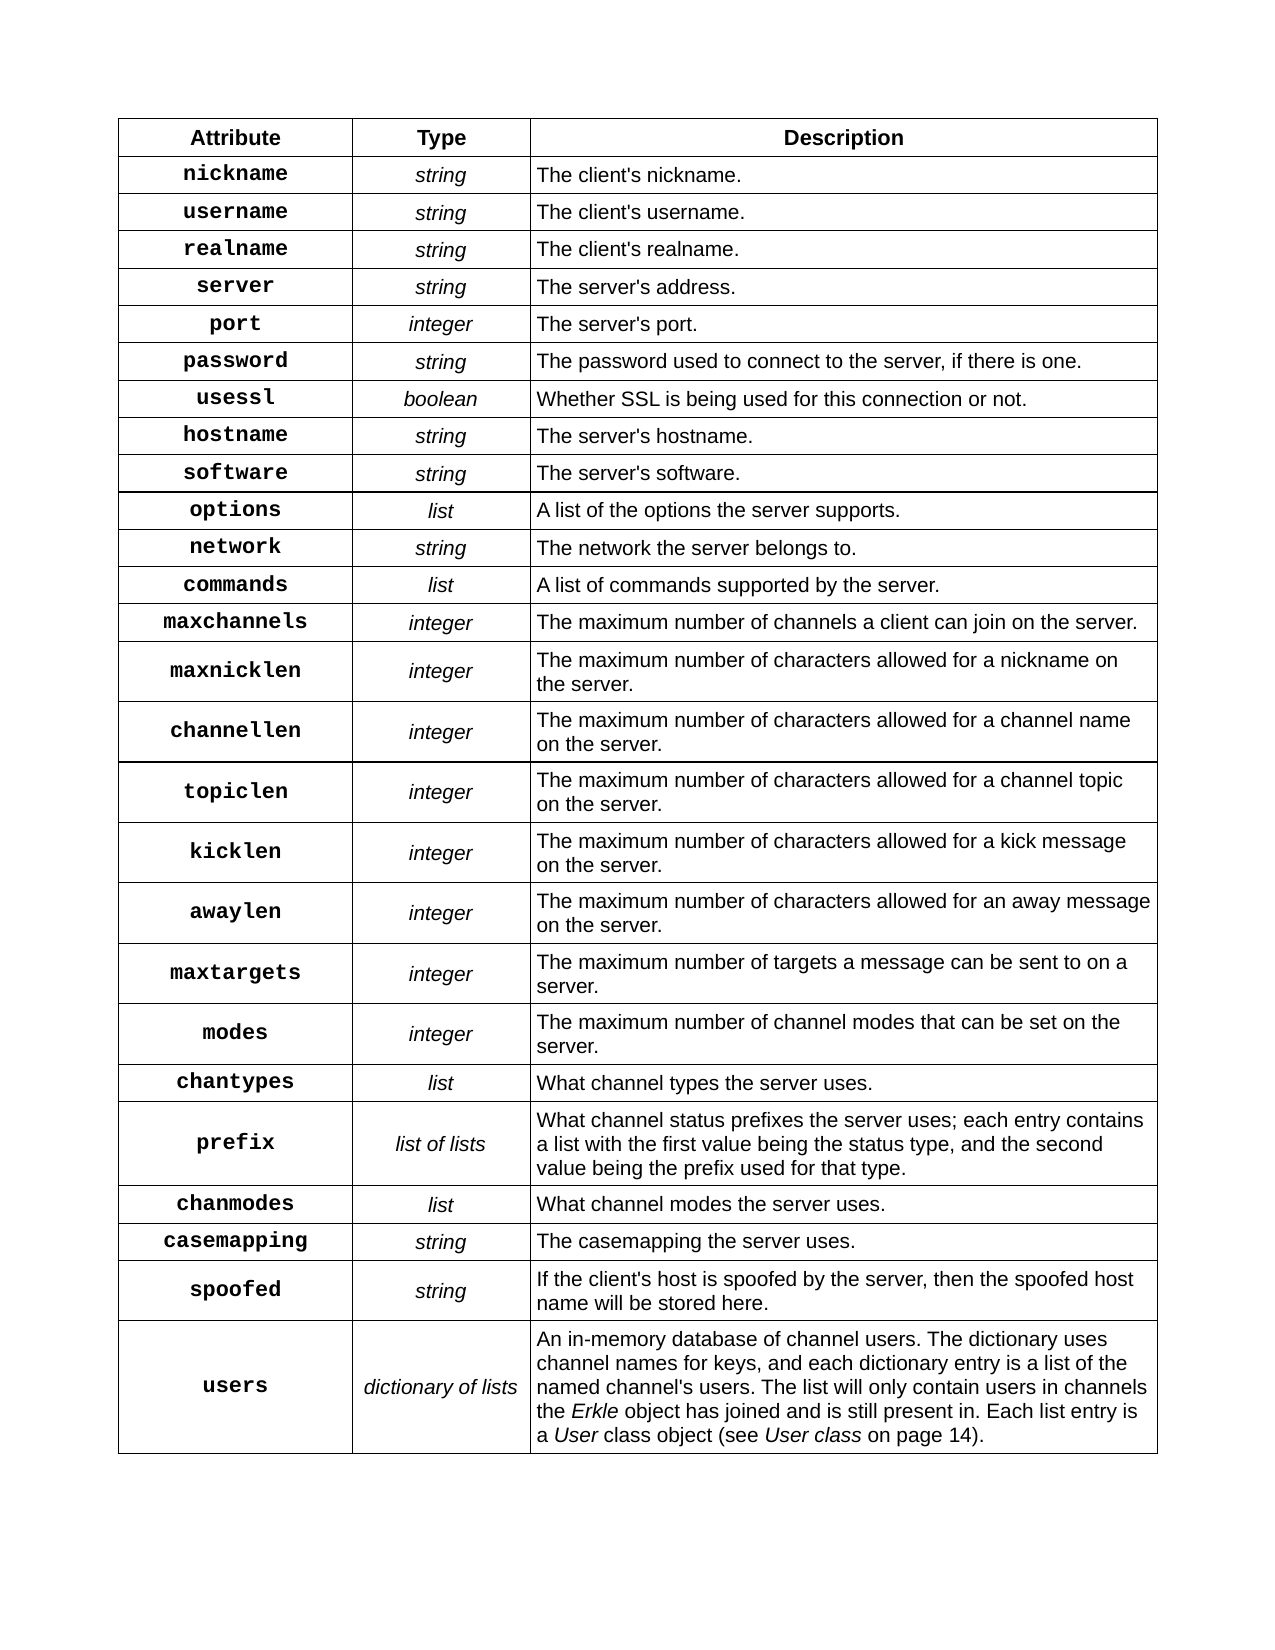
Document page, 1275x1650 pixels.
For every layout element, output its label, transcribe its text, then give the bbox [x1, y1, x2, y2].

table_cell list of lists [353, 1102, 530, 1185]
table_cell list [353, 493, 530, 529]
table_cell The maximum number of characters allowed for a kick message on the server. [531, 823, 1157, 882]
table_header Description [531, 119, 1157, 156]
table_cell port [119, 306, 352, 342]
table_cell maxnicklen [119, 642, 352, 701]
table_cell The server's port. [531, 306, 1157, 342]
table_cell username [119, 194, 352, 230]
table_cell string [353, 455, 530, 491]
table_cell topiclen [119, 763, 352, 822]
table_cell integer [353, 944, 530, 1003]
table_cell password [119, 343, 352, 379]
table_cell What channel modes the server uses. [531, 1186, 1157, 1222]
table_cell channellen [119, 702, 352, 761]
table_cell list [353, 567, 530, 603]
table_cell options [119, 493, 352, 529]
table_cell maxchannels [119, 604, 352, 641]
table_cell The network the server belongs to. [531, 530, 1157, 566]
table_cell The server's address. [531, 269, 1157, 305]
table_cell The server's software. [531, 455, 1157, 491]
table_cell A list of the options the server supports. [531, 493, 1157, 529]
table_cell The server's hostname. [531, 418, 1157, 454]
table_cell What channel types the server uses. [531, 1065, 1157, 1101]
table_cell software [119, 455, 352, 491]
table_cell dictionary of lists [353, 1321, 530, 1452]
table_cell list [353, 1065, 530, 1101]
table_cell integer [353, 306, 530, 342]
table_cell usessl [119, 381, 352, 417]
table_cell string [353, 157, 530, 193]
table_cell string [353, 269, 530, 305]
table_cell network [119, 530, 352, 566]
table_cell string [353, 231, 530, 268]
table_cell chanmodes [119, 1186, 352, 1222]
table_cell list [353, 1186, 530, 1222]
table_cell commands [119, 567, 352, 603]
table_cell casemapping [119, 1224, 352, 1260]
table_cell spoofed [119, 1261, 352, 1320]
table_cell integer [353, 883, 530, 943]
table_cell string [353, 194, 530, 230]
table_cell chantypes [119, 1065, 352, 1101]
table_cell The maximum number of targets a message can be sent to on a server. [531, 944, 1157, 1003]
table_cell realname [119, 231, 352, 268]
table_cell string [353, 530, 530, 566]
table_cell What channel status prefixes the server uses; each entry contains a list with the first value being the status type, and the second value being the prefix used for that type. [531, 1102, 1157, 1185]
table_cell The maximum number of channels a client can join on the server. [531, 604, 1157, 641]
table_header Attribute [119, 119, 352, 156]
table_cell integer [353, 763, 530, 822]
table_cell The client's realname. [531, 231, 1157, 268]
table_cell server [119, 269, 352, 305]
table_cell users [119, 1321, 352, 1452]
table_cell The maximum number of channel modes that can be set on the server. [531, 1004, 1157, 1063]
table_cell string [353, 343, 530, 379]
table_cell The maximum number of characters allowed for a channel name on the server. [531, 702, 1157, 761]
table_cell string [353, 1224, 530, 1260]
table_cell The client's nickname. [531, 157, 1157, 193]
table_cell nickname [119, 157, 352, 193]
table_cell The client's username. [531, 194, 1157, 230]
table_header Type [353, 119, 530, 156]
table_cell The maximum number of characters allowed for a nickname on the server. [531, 642, 1157, 701]
table_cell modes [119, 1004, 352, 1063]
table_cell The casemapping the server uses. [531, 1224, 1157, 1260]
table_cell integer [353, 1004, 530, 1063]
table_cell The maximum number of characters allowed for an away message on the server. [531, 883, 1157, 943]
table_cell integer [353, 642, 530, 701]
table_cell maxtargets [119, 944, 352, 1003]
table_cell A list of commands supported by the server. [531, 567, 1157, 603]
table_cell An in-memory database of channel users. The dictionary uses channel names for keys, and each dictionary entry is a list of the named channel's users. The list will only contain users in channels the Erkle object has joined and is still present in. Each list entry is a User class object (see User class on page 13). [531, 1321, 1157, 1452]
table_cell The maximum number of characters allowed for a channel topic on the server. [531, 763, 1157, 822]
table_cell Whether SSL is being used for this connection or not. [531, 381, 1157, 417]
table_cell If the client's host is spoofed by the server, then the spoofed host name will be stored here. [531, 1261, 1157, 1320]
table_cell hostname [119, 418, 352, 454]
table_cell integer [353, 604, 530, 641]
table_cell The password used to connect to the server, if there is one. [531, 343, 1157, 379]
table_cell integer [353, 702, 530, 761]
table_cell awaylen [119, 883, 352, 943]
table_cell prefix [119, 1102, 352, 1185]
table_cell string [353, 1261, 530, 1320]
table_cell integer [353, 823, 530, 882]
table_cell string [353, 418, 530, 454]
table_cell boolean [353, 381, 530, 417]
table_cell kicklen [119, 823, 352, 882]
